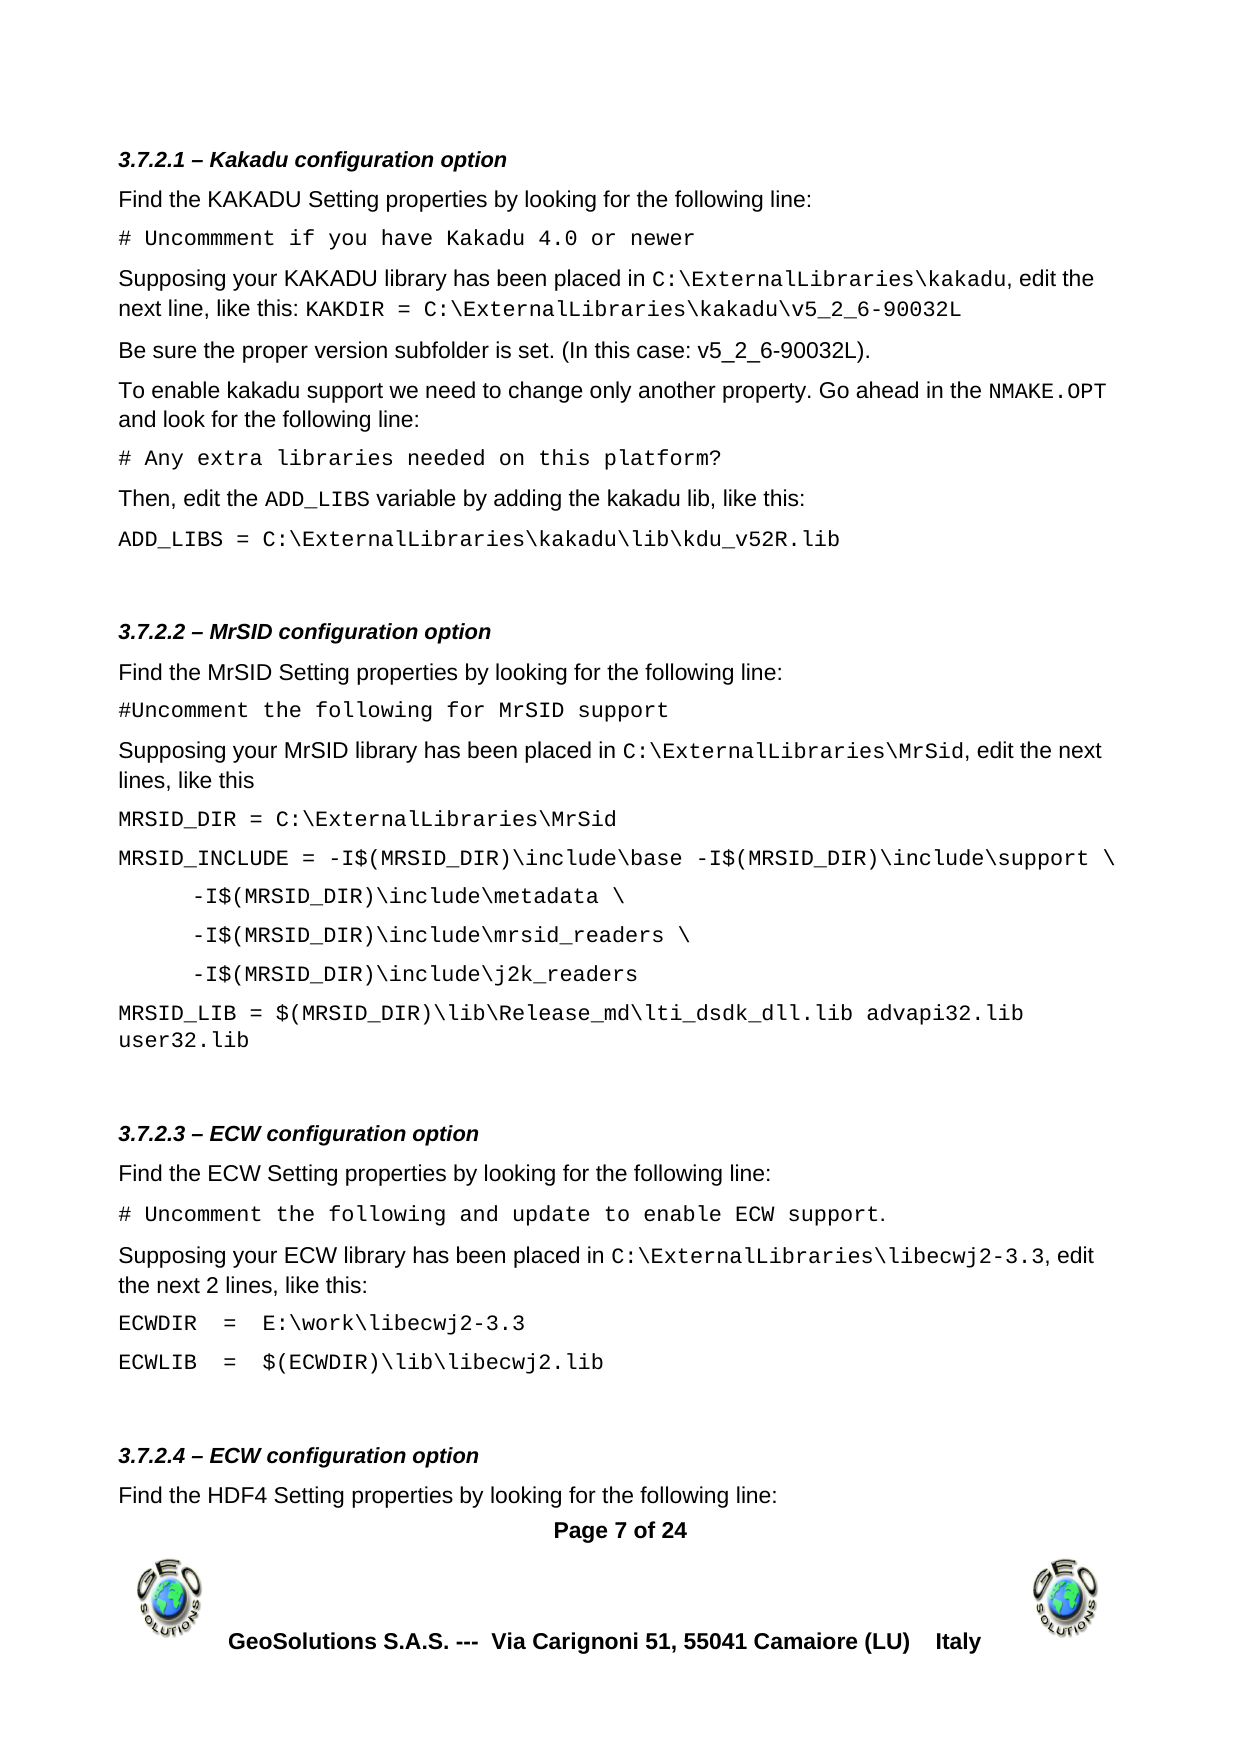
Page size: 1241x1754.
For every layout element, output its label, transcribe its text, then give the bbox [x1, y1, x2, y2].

text Find the HDF4 Setting properties by looking for the following line: [118, 1483, 1122, 1508]
text MRSID_LIB = $(MRSID_DIR)\lib\Release_md\lti_dsdk_dll.lib advapi32.lib user32.lib [118, 1002, 1122, 1054]
text Supposing your ECW library has been placed in C:\ExternalLibraries\libecwj2-3.3, edit the next 2 lines, like this: [118, 1243, 1122, 1298]
subtitle 3.7.2.2 – MrSID configuration option [118, 620, 1122, 644]
text To enable kakadu support we need to change only another property. Go ahead in the NMAKE.OPT and look for the following line: [118, 377, 1122, 433]
text ECWLIB = $(ECWDIR)\lib\libecwj2.lib [118, 1351, 1122, 1376]
text MRSID_INCLUDE = -I$(MRSID_DIR)\include\base -I$(MRSID_DIR)\include\support \ [118, 847, 1122, 871]
text -I$(MRSID_DIR)\include\metadata \ [118, 886, 1122, 910]
subtitle 3.7.2.4 – ECW configuration option [118, 1443, 1122, 1468]
text ADD_LIBS = C:\ExternalLibraries\kakadu\lib\kdu_v52R.lib [118, 528, 1122, 552]
picture [1030, 1552, 1101, 1641]
text Find the MrSID Setting properties by looking for the following line: [118, 659, 1122, 685]
text # Any extra libraries needed on this platform? [118, 447, 1122, 472]
text Then, edit the ADD_LIBS variable by adding the kakadu lib, like this: [118, 486, 1122, 513]
text Find the KAKADU Setting properties by looking for the following line: [118, 187, 1122, 213]
text # Uncomment the following and update to enable ECW support. [118, 1201, 1122, 1228]
text Supposing your MrSID library has been placed in C:\ExternalLibraries\MrSid, edit the next lines, like this [118, 738, 1122, 793]
text Find the ECW Setting properties by looking for the following line: [118, 1161, 1122, 1187]
text MRSID_DIR = C:\ExternalLibraries\MrSid [118, 808, 1122, 832]
text -I$(MRSID_DIR)\include\j2k_readers [118, 963, 1122, 988]
subtitle 3.7.2.1 – Kakadu configuration option [118, 148, 1122, 172]
subtitle 3.7.2.3 – ECW configuration option [118, 1122, 1122, 1146]
text ECWDIR = E:\work\libecwj2-3.3 [118, 1312, 1122, 1337]
text # Uncommment if you have Kakadu 4.0 or newer [118, 227, 1122, 252]
text Be sure the proper version subfolder is set. (In this case: v5_2_6-90032L). [118, 337, 1122, 363]
text #Uncomment the following for MrSID support [118, 699, 1122, 724]
picture [134, 1552, 205, 1641]
text Supposing your KAKADU library has been placed in C:\ExternalLibraries\kakadu, edit the next line, like this: KAKDIR = C:\ExternalLibraries\kakadu\v5_2_6-90032L [118, 266, 1122, 323]
text -I$(MRSID_DIR)\include\mrsid_readers \ [118, 924, 1122, 949]
